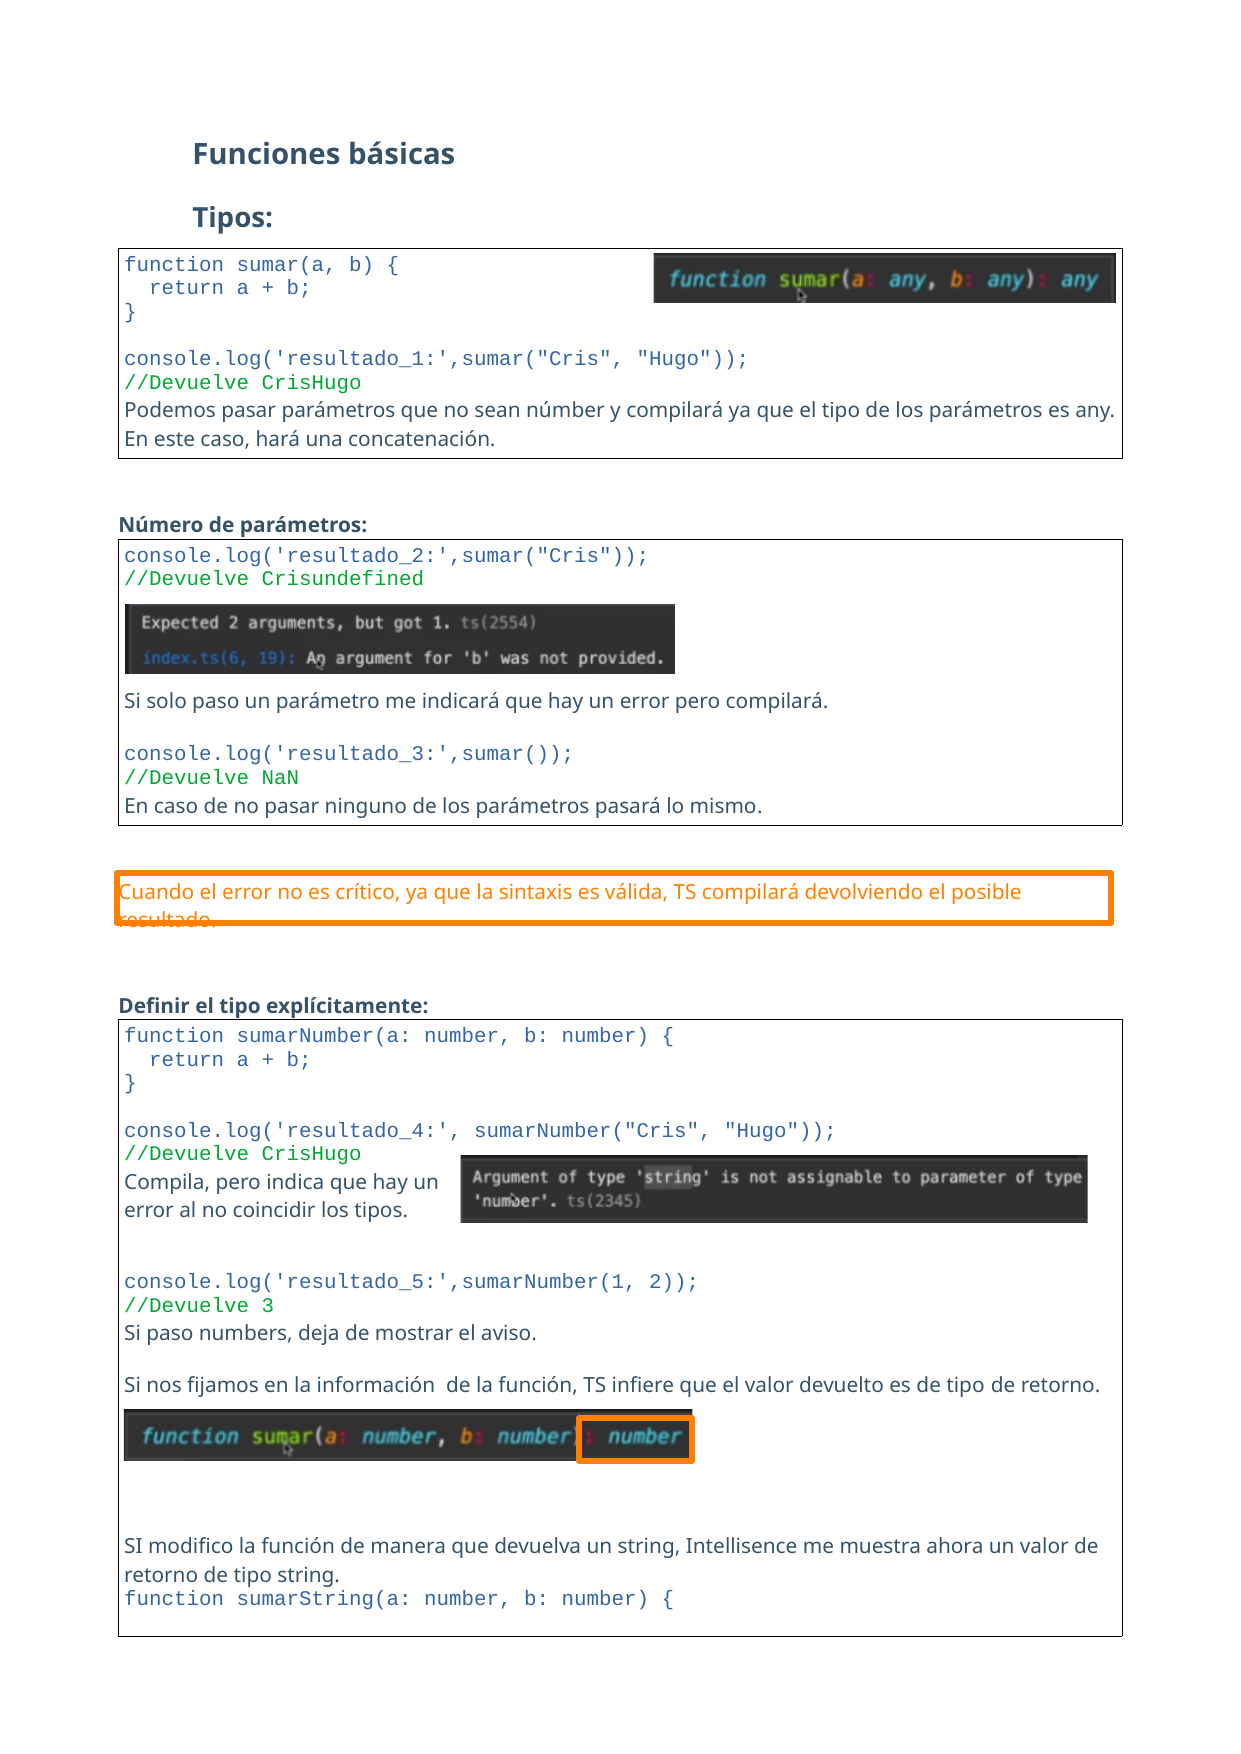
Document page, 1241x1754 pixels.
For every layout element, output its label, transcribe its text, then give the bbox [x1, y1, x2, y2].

picture [460, 1155, 1088, 1223]
picture [125, 604, 675, 674]
subtitle Funciones básicas [118, 133, 1122, 173]
picture [653, 253, 1116, 303]
text Cuando el error no es crítico, ya que la sintaxis es válida, TS compilará devolviendo el posible resultado. [118, 877, 1122, 934]
table_header console.log('resultado_2:',sumar("Cris")); //Devuelve Crisundefined Si solo paso un parámetro me indicará que hay un error pero compilará. console.log('resultado_3:',sumar()); //Devuelve NaN En caso de no pasar ninguno de los parámetros pasará lo mismo. [119, 540, 1122, 825]
picture [582, 1421, 689, 1458]
picture [123, 1409, 693, 1461]
text Definir el tipo explícitamente: [118, 991, 1122, 1019]
subtitle Tipos: [118, 198, 1122, 235]
table_header function sumarNumber(a: number, b: number) { return a + b; } console.log('resultado_4:', sumarNumber("Cris", "Hugo")); //Devuelve CrisHugo Compila, pero indica que hay un error al no coincidir los tipos. console.log('resultado_5:',sumarNumber(1, 2)); //Devuelve 3 Si paso numbers, deja de mostrar el aviso. Si nos fijamos en la información de la función, TS infiere que el valor devuelto es de tipo de retorno. SI modifico la función de manera que devuelva un string, Intellisence me muestra ahora un valor de retorno de tipo string. function sumarString(a: number, b: number) { [119, 1020, 1122, 1636]
table_header function sumar(a, b) { return a + b; } console.log('resultado_1:',sumar("Cris", "Hugo")); //Devuelve CrisHugo Podemos pasar parámetros que no sean númber y compilará ya que el tipo de los parámetros es any. En este caso, hará una concatenación. [119, 249, 1122, 458]
text Número de parámetros: [118, 510, 1122, 539]
